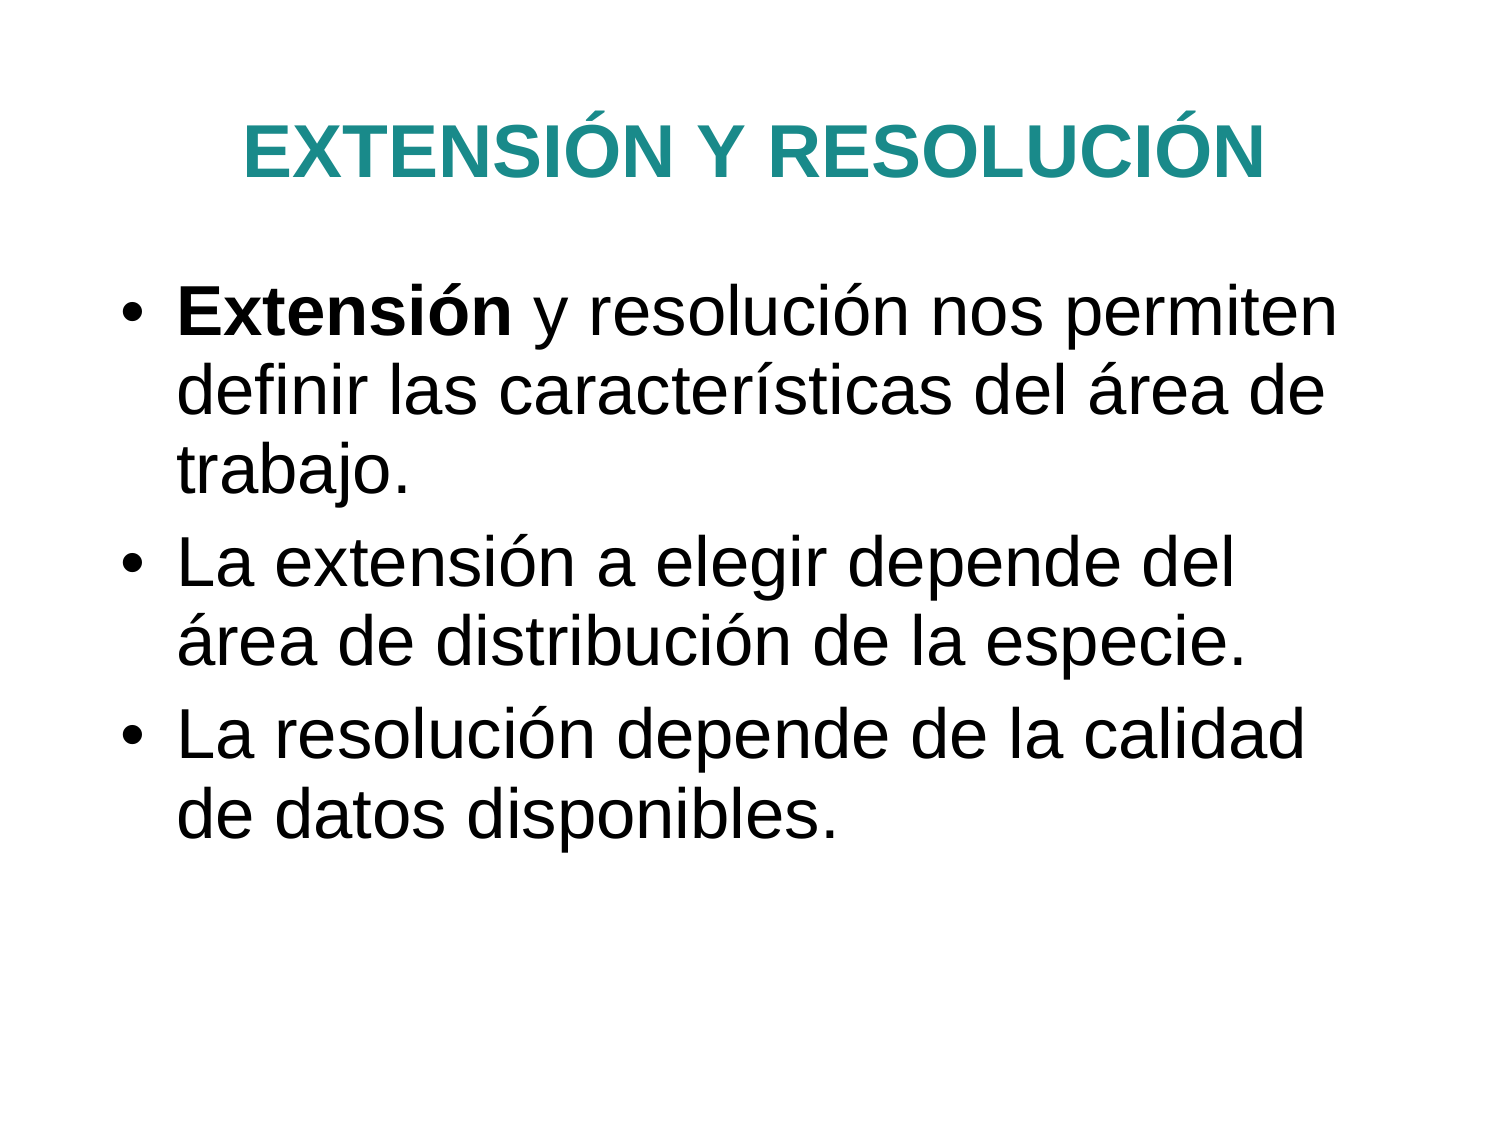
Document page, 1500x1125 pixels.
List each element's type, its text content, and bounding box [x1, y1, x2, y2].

list Extensión y resolución nos permiten definir las características del área de trabajo. La extensión a elegir depende del área de distribución de la especie. La resolución depende de la calidad de datos disponibles. [105, 263, 1381, 933]
title EXTENSIÓN Y RESOLUCIÓN [64, 68, 1447, 320]
